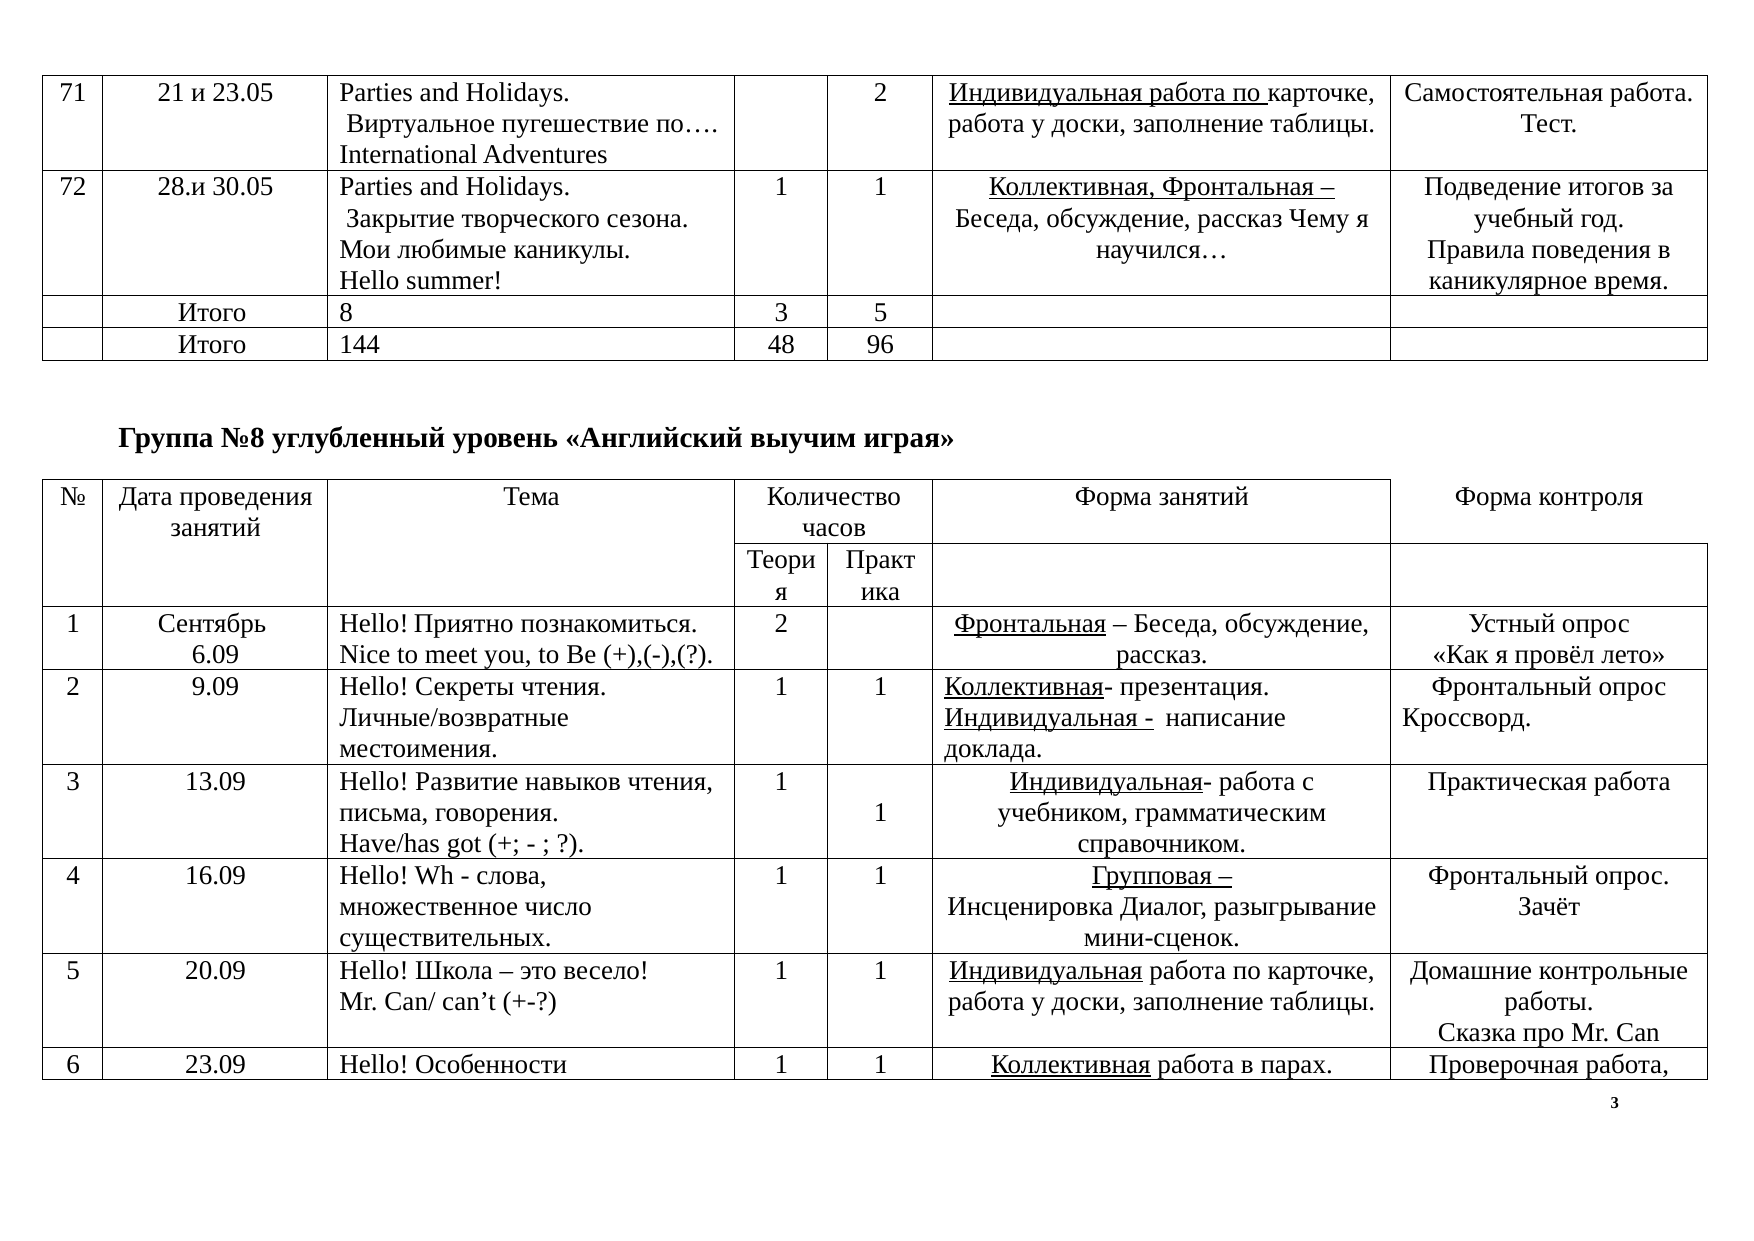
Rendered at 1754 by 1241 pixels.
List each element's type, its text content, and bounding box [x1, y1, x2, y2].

table_cell Практическая работа [1391, 765, 1707, 858]
table_cell Индивидуальная- работа с учебником, грамматическим справочником. [933, 765, 1390, 858]
table_cell 1 [735, 171, 827, 295]
table_cell 4 [43, 859, 102, 953]
table_cell 9.09 [103, 670, 327, 764]
table_cell 21 и 23.05 [103, 76, 327, 169]
table_cell 71 [43, 76, 102, 169]
table_header Количество часов [735, 480, 932, 543]
table_cell 144 [328, 328, 734, 359]
table_cell Проверочная работа, [1391, 1048, 1707, 1079]
table_cell Групповая – Инсценировка Диалог, разыгрывание мини-сценок. [933, 859, 1390, 953]
table_cell 1 [828, 171, 932, 295]
table_cell 2 [828, 76, 932, 169]
table_cell [43, 296, 102, 327]
table_cell Фронтальная – Беседа, обсуждение, рассказ. [933, 607, 1390, 669]
table_cell 28.и 30.05 [103, 171, 327, 295]
table_cell Практика [828, 544, 932, 606]
table_cell 20.09 [103, 954, 327, 1047]
table_cell Устный опрос «Как я провёл лето» [1391, 607, 1707, 669]
table_cell 1 [735, 670, 827, 764]
table_cell Подведение итогов за учебный год. Правила поведения в каникулярное время. [1391, 171, 1707, 295]
table_cell [1391, 328, 1707, 359]
table_cell Hello! Приятно познакомиться. Nice to meet you, to Be (+),(-),(?). [328, 607, 734, 669]
table_header № [43, 480, 102, 606]
table_cell 72 [43, 171, 102, 295]
table_cell 13.09 [103, 765, 327, 858]
table_cell 1 [828, 859, 932, 953]
table_cell Hello! Развитие навыков чтения, письма, говорения. Have/has got (+; - ; ?). [328, 765, 734, 858]
table_cell Hello! Школа – это весело! Mr. Can/ can’t (+-?) [328, 954, 734, 1047]
table_cell 1 [735, 765, 827, 858]
table_cell [828, 607, 932, 669]
table_cell [1391, 544, 1707, 606]
table_cell Фронтальный опрос Кроссворд. [1391, 670, 1707, 764]
table_cell 96 [828, 328, 932, 359]
table_cell [933, 544, 1390, 606]
table_cell Индивидуальная работа по карточке, работа у доски, заполнение таблицы. [933, 954, 1390, 1047]
table_cell Теория [735, 544, 827, 606]
table_cell Hello! Секреты чтения. Личные/возвратные местоимения. [328, 670, 734, 764]
table_cell Коллективная работа в парах. [933, 1048, 1390, 1079]
table_cell 5 [43, 954, 102, 1047]
table_header Дата проведения занятий [103, 480, 327, 606]
table_cell 1 [828, 765, 932, 858]
table_cell 6 [43, 1048, 102, 1079]
table_cell Hello! Wh - слова, множественное число существительных. [328, 859, 734, 953]
table_cell Самостоятельная работа. Тест. [1391, 76, 1707, 169]
table_cell 8 [328, 296, 734, 327]
table_cell [933, 296, 1390, 327]
table_cell 3 [735, 296, 827, 327]
table_cell [1391, 296, 1707, 327]
table_cell 2 [43, 670, 102, 764]
table_cell 1 [828, 954, 932, 1047]
table_cell [735, 76, 827, 169]
table_cell 1 [735, 954, 827, 1047]
table_cell Parties and Holidays. Закрытие творческого сезона. Мои любимые каникулы. Hellо summer! [328, 171, 734, 295]
table_cell Индивидуальная работа по карточке, работа у доски, заполнение таблицы. [933, 76, 1390, 169]
table_cell 3 [43, 765, 102, 858]
table_cell 5 [828, 296, 932, 327]
table_header Форма контроля [1391, 479, 1707, 543]
table_header Форма занятий [933, 480, 1390, 543]
text Группа №8 углубленный уровень «Английский выучим играя» [118, 420, 1636, 453]
table_cell 1 [735, 1048, 827, 1079]
table_cell Коллективная- презентация. Индивидуальная - написание доклада. [933, 670, 1390, 764]
table_cell 1 [735, 859, 827, 953]
table_cell Parties and Holidays. Виртуальное пугешествие по…. International Adventures [328, 76, 734, 169]
table_header Тема [328, 480, 734, 606]
table_cell 1 [828, 670, 932, 764]
table_cell Сентябрь 6.09 [103, 607, 327, 669]
table_cell 1 [828, 1048, 932, 1079]
table_cell 48 [735, 328, 827, 359]
table_cell Итого [103, 328, 327, 359]
table_cell Hello! Особенности [328, 1048, 734, 1079]
table_cell Фронтальный опрос. Зачёт [1391, 859, 1707, 953]
table_cell Коллективная, Фронтальная – Беседа, обсуждение, рассказ Чему я научился… [933, 171, 1390, 295]
table_cell 16.09 [103, 859, 327, 953]
table_cell Итого [103, 296, 327, 327]
table_cell Домашние контрольные работы. Сказка про Mr. Can [1391, 954, 1707, 1047]
table_cell 1 [43, 607, 102, 669]
table_cell [43, 328, 102, 359]
table_cell 23.09 [103, 1048, 327, 1079]
table_cell [933, 328, 1390, 359]
table_cell 2 [735, 607, 827, 669]
